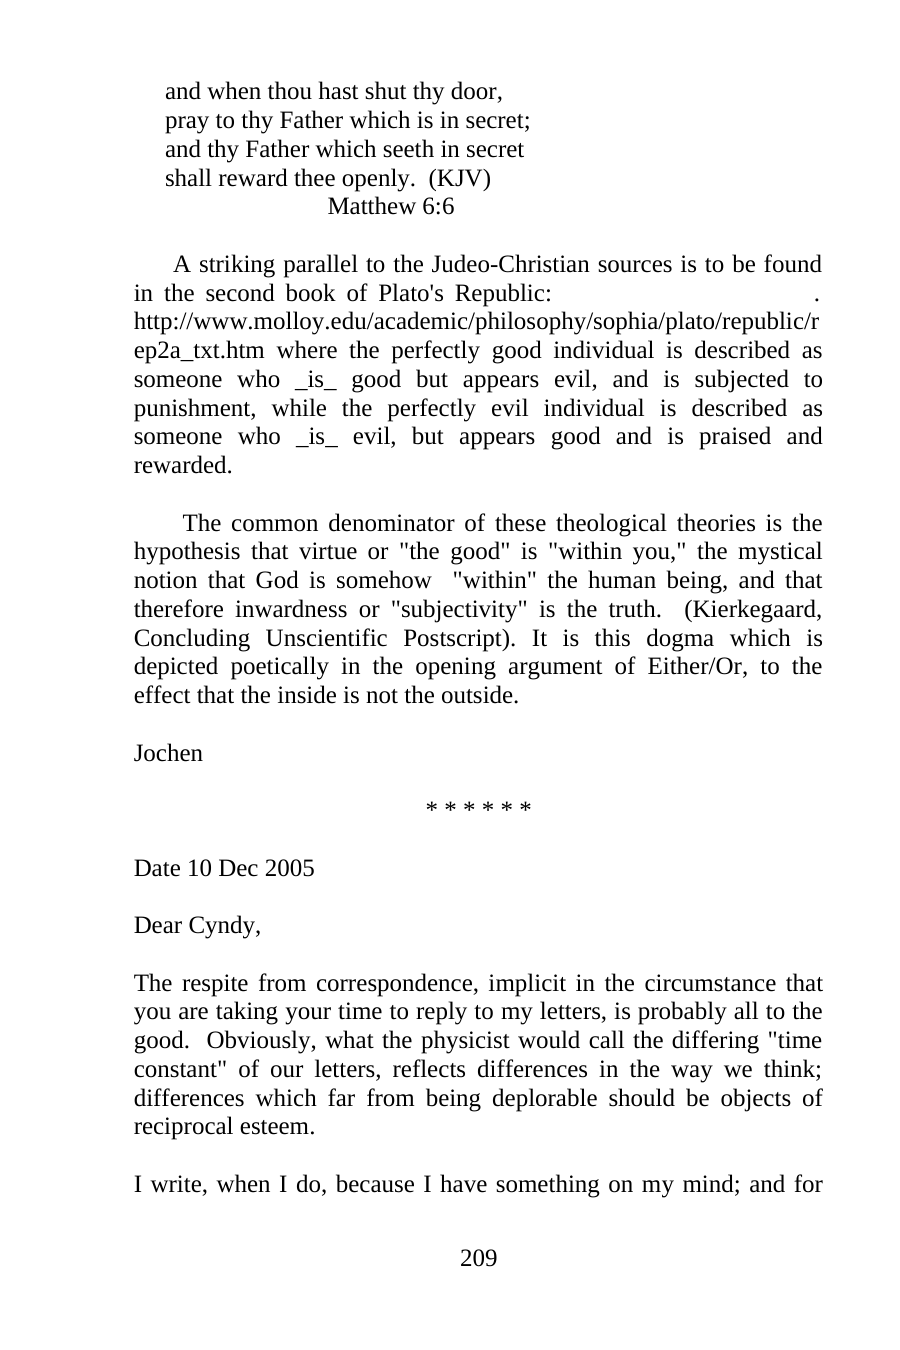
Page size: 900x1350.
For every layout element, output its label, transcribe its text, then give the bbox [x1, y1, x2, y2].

text Dear Cyndy, [133, 910, 823, 939]
text Matthew 6:6 [133, 191, 823, 220]
text A striking parallel to the Judeo-Christian sources is to be found in the second book of Plato's Republic: . http://www.molloy.edu/academic/philosophy/sophia/plato/republic/rep2a_txt.htm where the perfectly good individual is described as someone who _is_ good but appears evil, and is subjected to punishment, while the perfectly evil individual is described as someone who _is_ evil, but appears good and is praised and rewarded. [133, 249, 823, 479]
text pray to thy Father which is in secret; [133, 105, 823, 134]
text and thy Father which seeth in secret [133, 134, 823, 163]
text The respite from correspondence, implicit in the circumstance that you are taking your time to reply to my letters, is probably all to the good. Obviously, what the physicist would call the differing "time constant" of our letters, reflects differences in the way we think; differences which far from being deplorable should be objects of reciprocal esteem. [133, 968, 823, 1140]
text Jochen [133, 738, 823, 766]
text The common denominator of these theological theories is the hypothesis that virtue or "the good" is "within you," the mystical notion that God is somehow "within" the human being, and that therefore inwardness or "subjectivity" is the truth. (Kierkegaard, Concluding Unscientific Postscript). It is this dogma which is depicted poetically in the opening argument of Either/Or, to the effect that the inside is not the outside. [133, 508, 823, 709]
text I write, when I do, because I have something on my mind; and for [133, 1169, 823, 1198]
text * * * * * * [133, 795, 823, 824]
text Date 10 Dec 2005 [133, 853, 823, 881]
text shall reward thee openly. (KJV) [133, 163, 823, 191]
text and when thou hast shut thy door, [133, 76, 823, 105]
